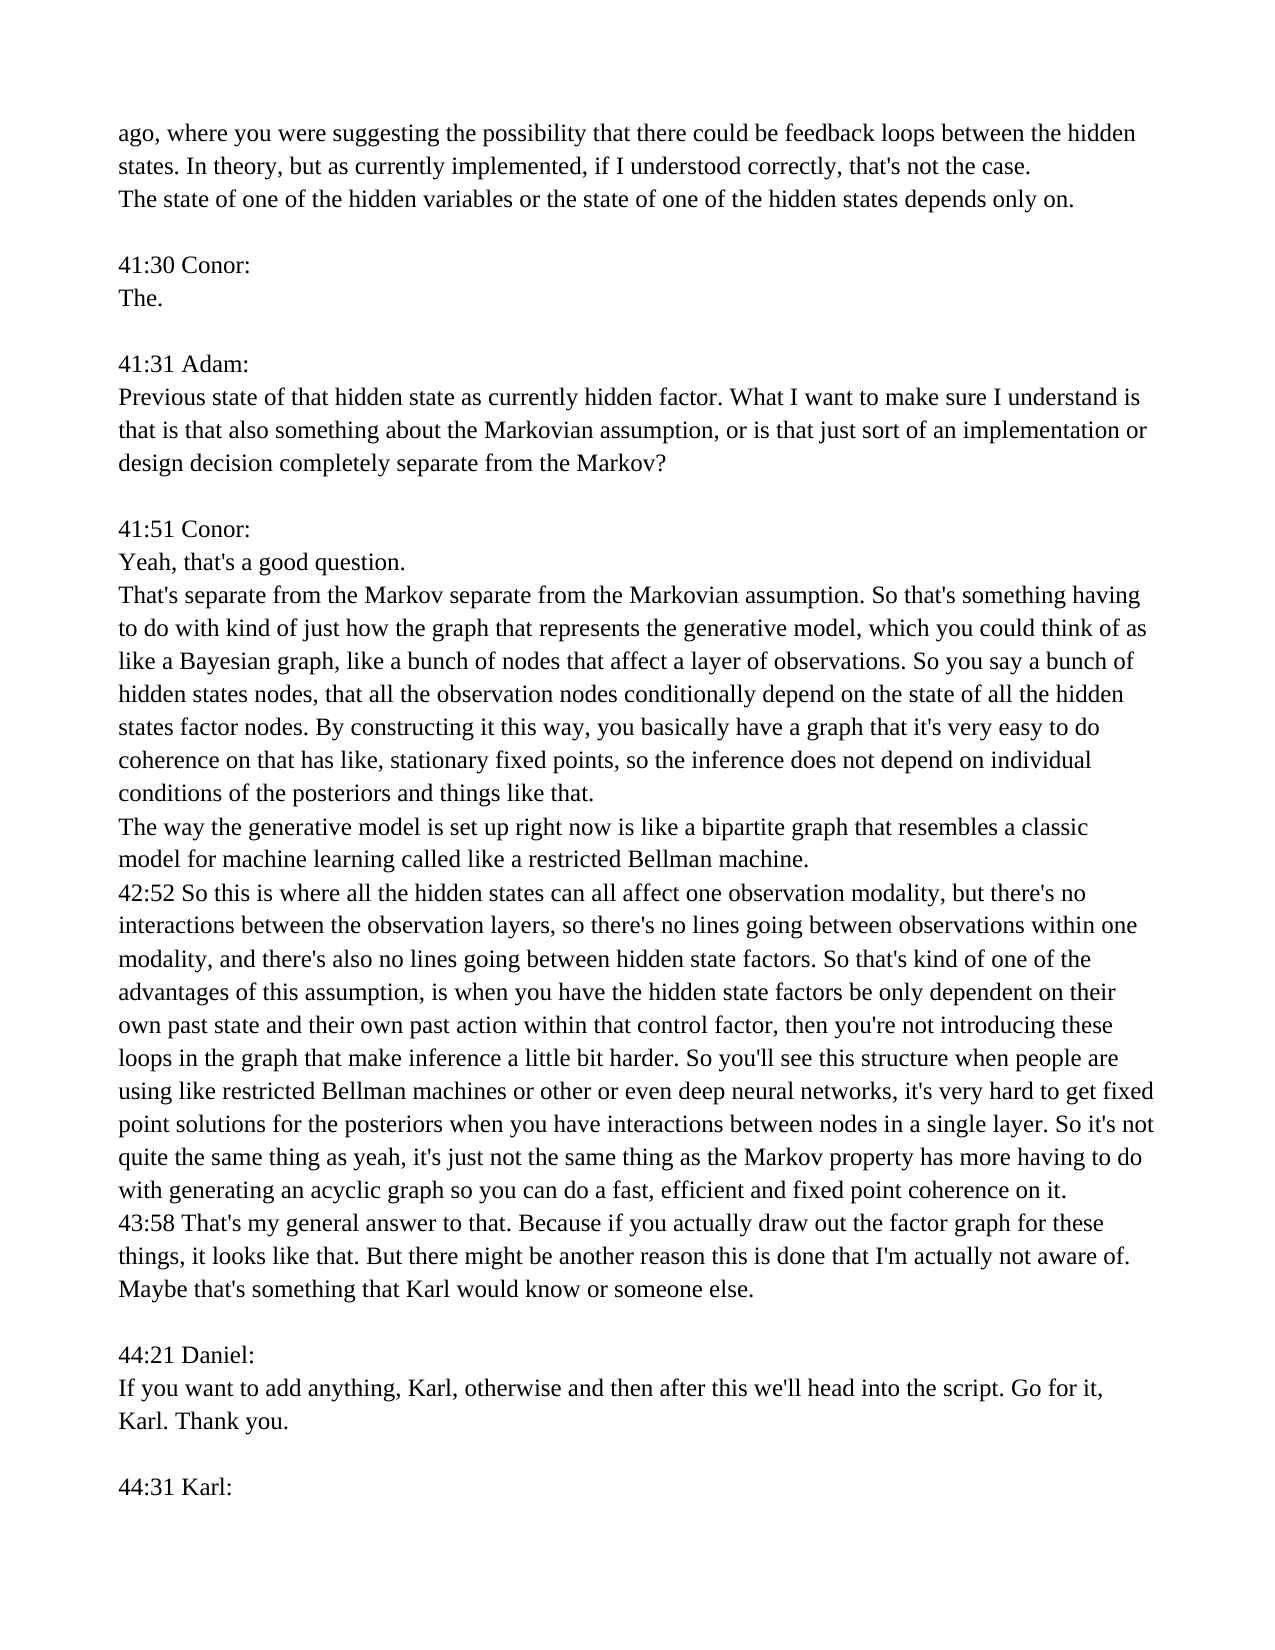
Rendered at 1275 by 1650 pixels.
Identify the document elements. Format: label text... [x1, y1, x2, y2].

text The state of one of the hidden variables or the state of one of the hidden states depends only on. [118, 184, 1157, 213]
text The. [118, 283, 1157, 312]
text 44:21 Daniel: [118, 1340, 1157, 1369]
text 41:30 Conor: [118, 250, 1157, 279]
text 43:58 That's my general answer to that. Because if you actually draw out the factor graph for these things, it looks like that. But there might be another reason this is done that I'm actually not aware of. Maybe that's something that Karl would know or someone else. [118, 1208, 1157, 1303]
text Previous state of that hidden state as currently hidden factor. What I want to make sure I understand is that is that also something about the Markovian assumption, or is that just sort of an implementation or design decision completely separate from the Markov? [118, 382, 1157, 477]
text ago, where you were suggesting the possibility that there could be feedback loops between the hidden states. In theory, but as currently implemented, if I understood correctly, that's not the case. [118, 118, 1157, 180]
text 44:31 Karl: [118, 1472, 1157, 1501]
text 41:51 Conor: [118, 514, 1157, 543]
text 42:52 So this is where all the hidden states can all affect one observation modality, but there's no interactions between the observation layers, so there's no lines going between observations within one modality, and there's also no lines going between hidden state factors. So that's kind of one of the advantages of this assumption, is when you have the hidden state factors be only dependent on their own past state and their own past action within that control factor, then you're not introducing these loops in the graph that make inference a little bit harder. So you'll see this structure when people are using like restricted Bellman machines or other or even deep neural networks, it's very hard to get fixed point solutions for the posteriors when you have interactions between nodes in a single layer. So it's not quite the same thing as yeah, it's just not the same thing as the Markov property has more having to do with generating an acyclic graph so you can do a fast, efficient and fixed point coherence on it. [118, 878, 1157, 1203]
text The way the generative model is set up right now is like a bipartite graph that resembles a classic model for machine learning called like a restricted Bellman machine. [118, 812, 1157, 873]
text If you want to add anything, Karl, otherwise and then after this we'll head into the script. Go for it, Karl. Thank you. [118, 1373, 1157, 1435]
text Yeah, that's a good question. [118, 547, 1157, 576]
text 41:31 Adam: [118, 349, 1157, 378]
text That's separate from the Markov separate from the Markovian assumption. So that's something having to do with kind of just how the graph that represents the generative model, which you could think of as like a Bayesian graph, like a bunch of nodes that affect a layer of observations. So you say a bunch of hidden states nodes, that all the observation nodes conditionally depend on the state of all the hidden states factor nodes. By constructing it this way, you basically have a graph that it's very easy to do coherence on that has like, stationary fixed points, so the inference does not depend on individual conditions of the posteriors and things like that. [118, 580, 1157, 807]
